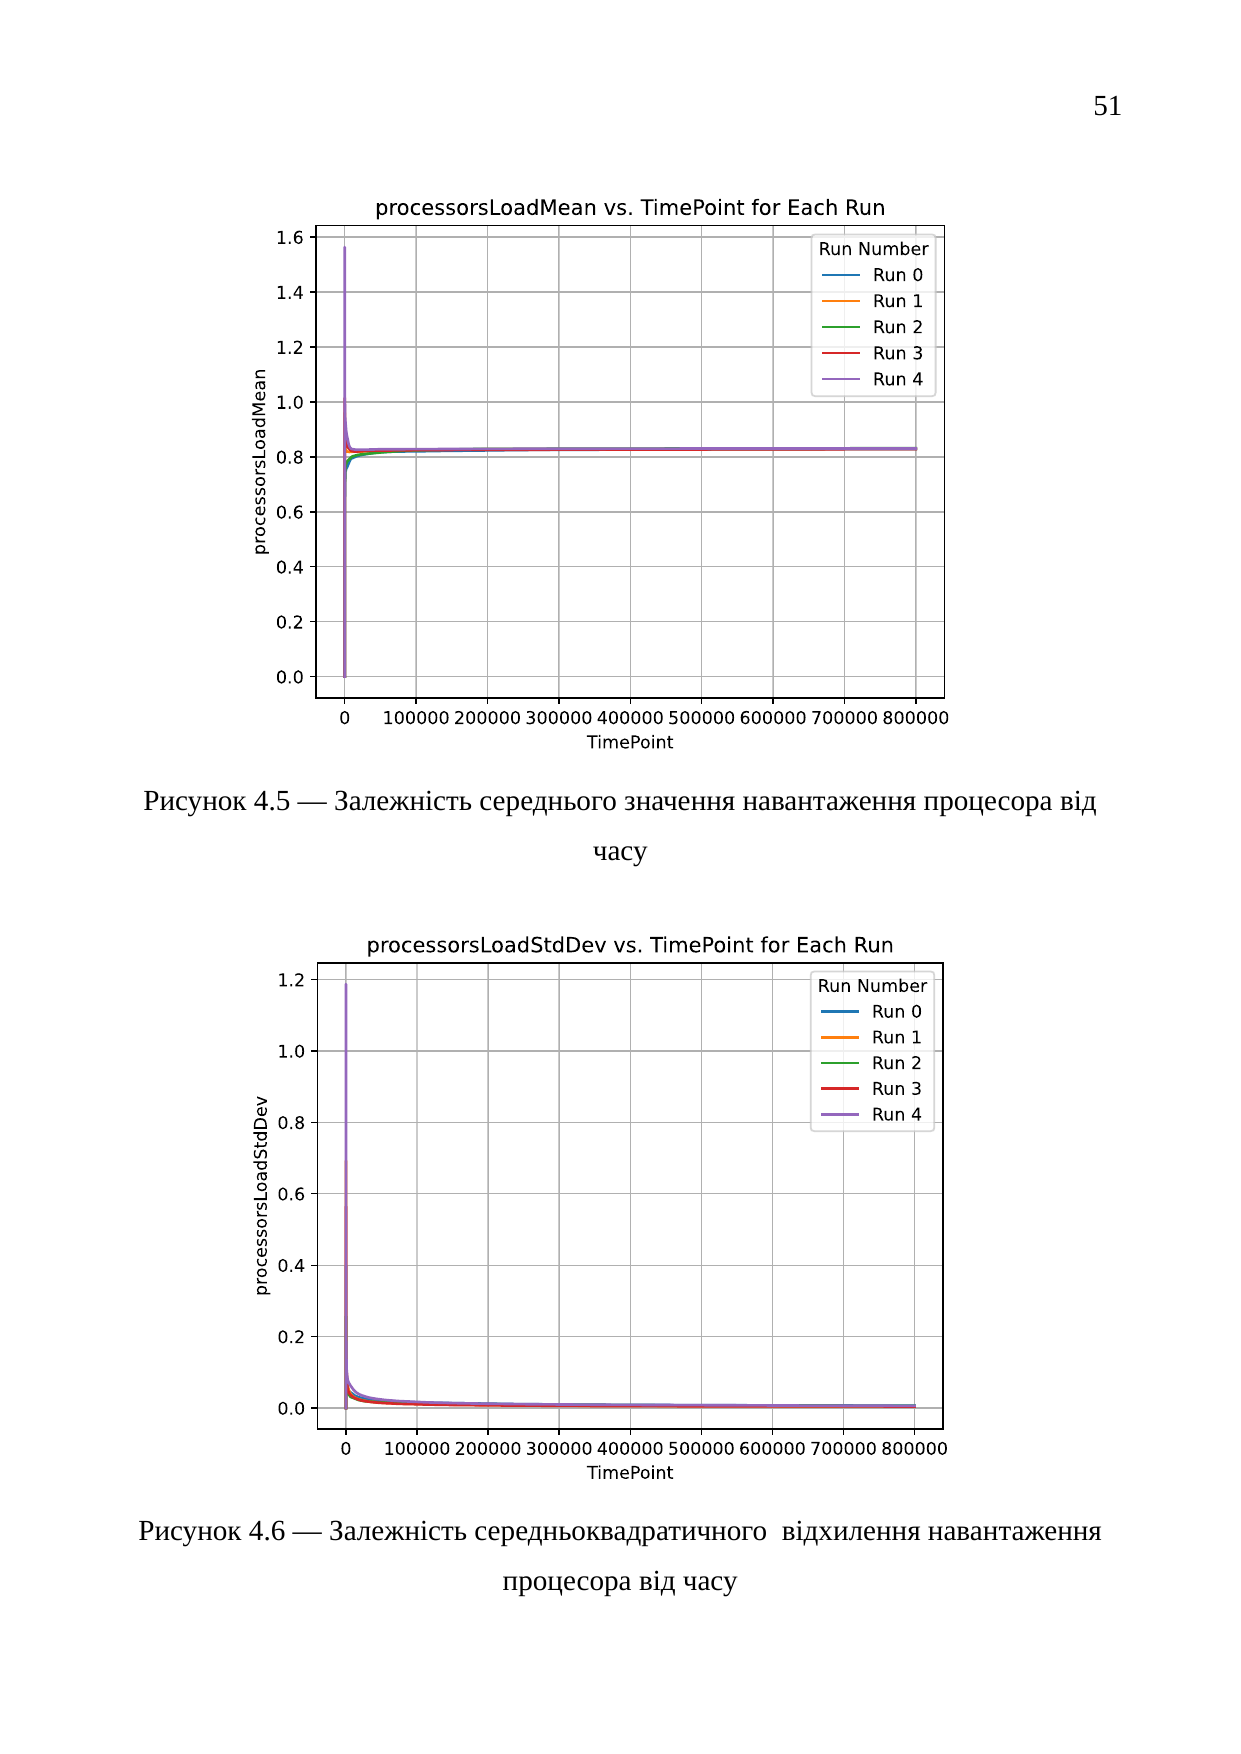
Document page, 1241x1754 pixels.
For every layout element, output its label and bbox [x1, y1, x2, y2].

table_cell [118, 877, 1122, 1615]
table_header [118, 139, 1122, 877]
